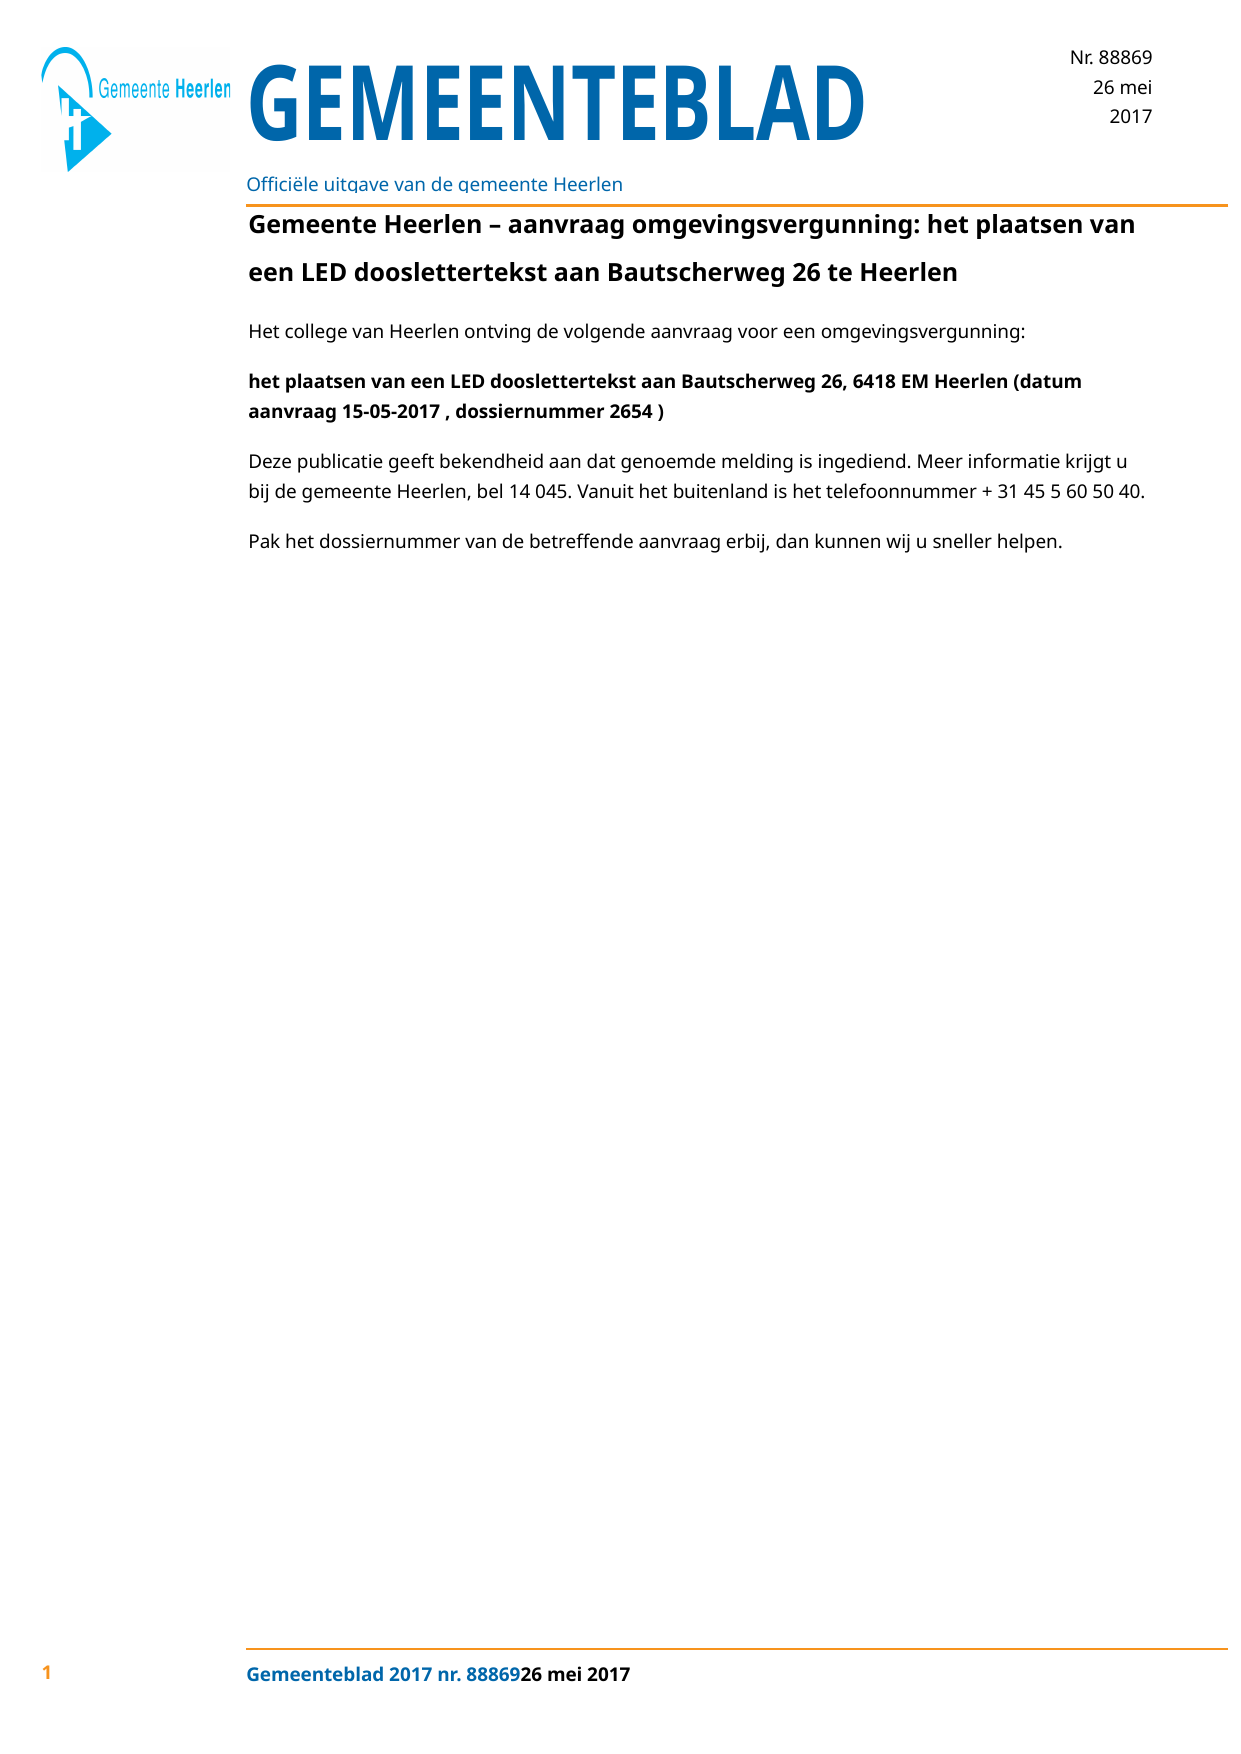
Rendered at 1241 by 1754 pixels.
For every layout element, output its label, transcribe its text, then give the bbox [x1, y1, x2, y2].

picture [41, 47, 231, 172]
text Gemeente Heerlen – aanvraag omgevingsvergunning: het plaatsen van een LED dooslettertekst aan Bautscherweg 26 te Heerlen [248, 207, 1152, 288]
picture [41, 47, 58, 70]
text Deze publicatie geeft bekendheid aan dat genoemde melding is ingediend. Meer informatie krijgt u bij de gemeente Heerlen, bel 14 045. Vanuit het buitenland is het telefoonnummer + 31 45 5 60 50 40. [248, 448, 1152, 504]
text Het college van Heerlen ontving de volgende aanvraag voor een omgevingsvergunning: [248, 318, 1152, 344]
text het plaatsen van een LED dooslettertekst aan Bautscherweg 26, 6418 EM Heerlen (datum aanvraag 15-05-2017 , dossiernummer 2654 ) [248, 368, 1152, 424]
text Pak het dossiernummer van de betreffende aanvraag erbij, dan kunnen wij u sneller helpen. [248, 528, 1152, 554]
